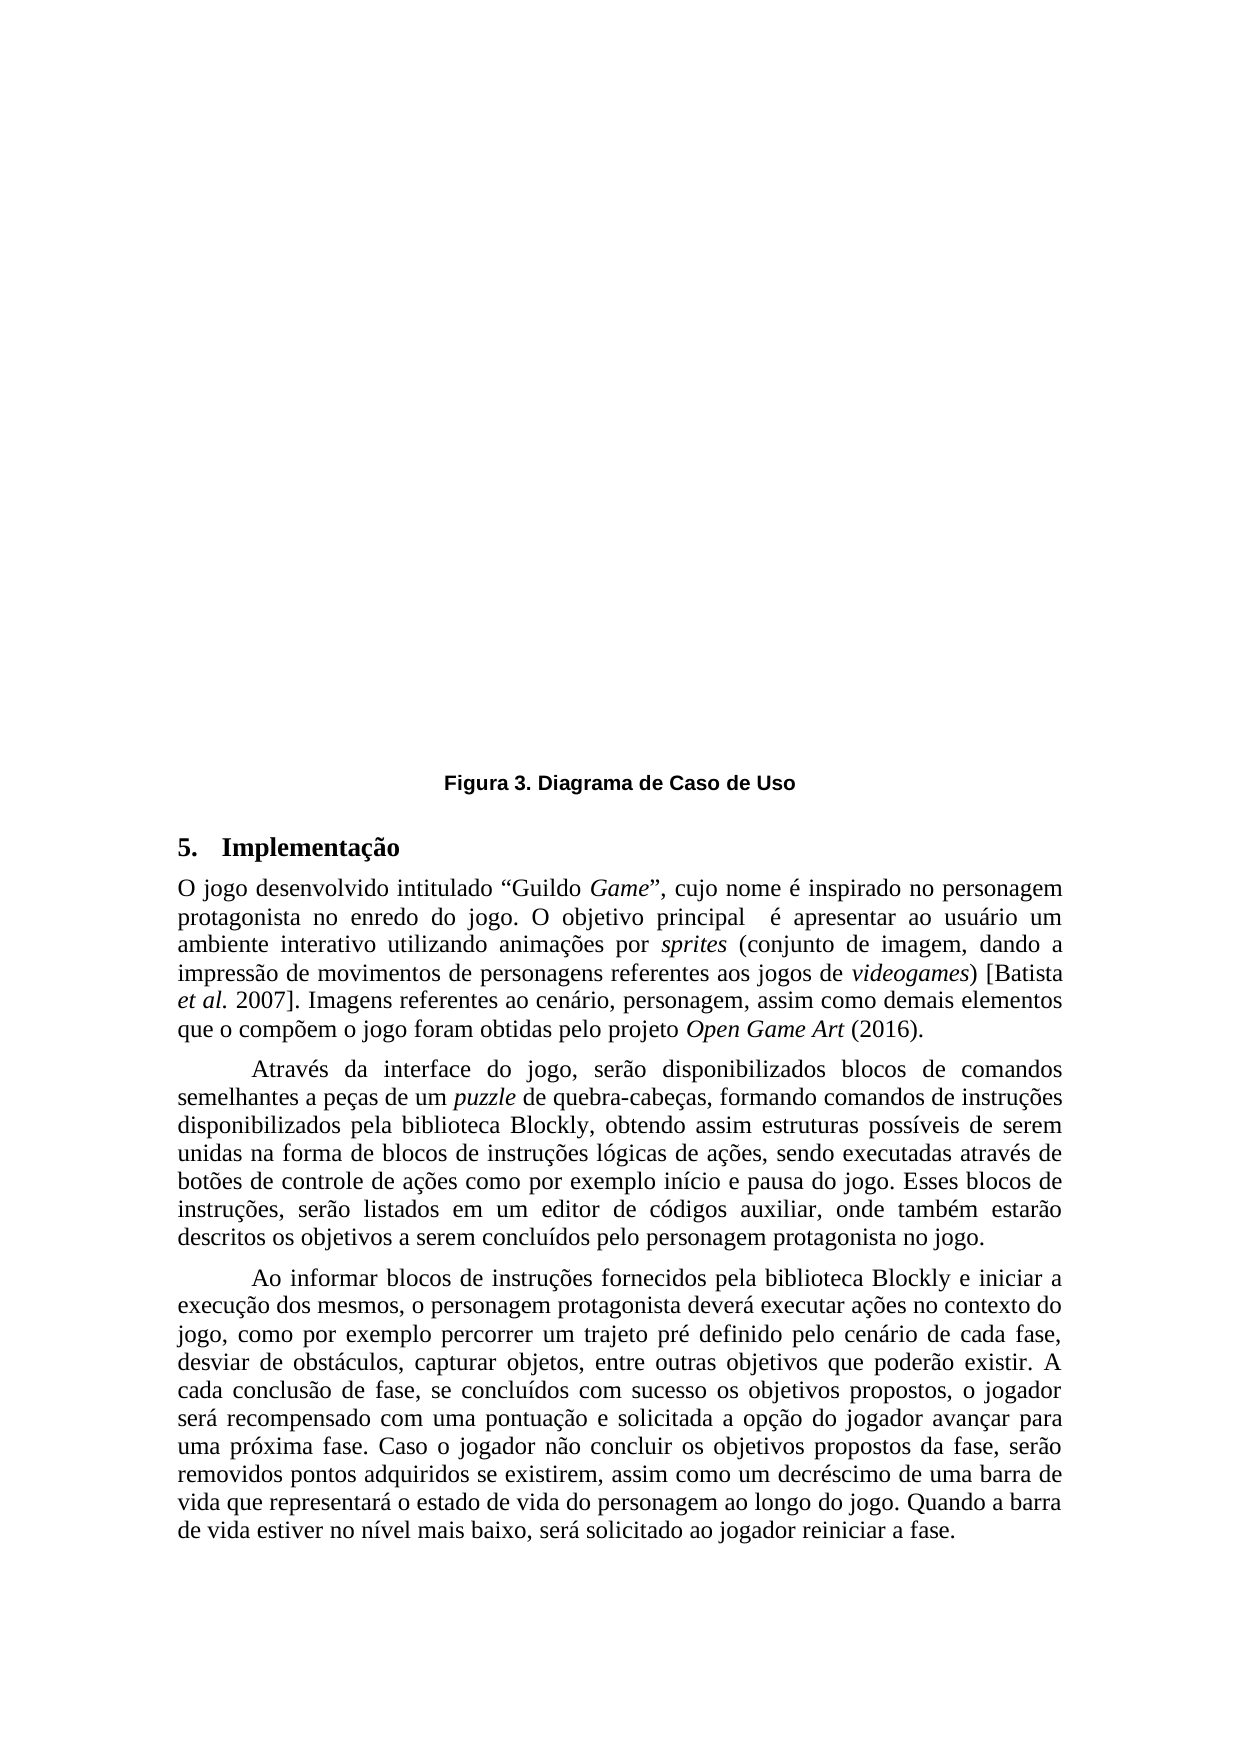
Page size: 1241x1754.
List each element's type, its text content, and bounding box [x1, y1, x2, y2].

text Através da interface do jogo, serão disponibilizados blocos de comandos semelhantes a peças de um puzzle de quebra-cabeças, formando comandos de instruções disponibilizados pela biblioteca Blockly, obtendo assim estruturas possíveis de serem unidas na forma de blocos de instruções lógicas de ações, sendo executadas através de botões de controle de ações como por exemplo início e pausa do jogo. Esses blocos de instruções, serão listados em um editor de códigos auxiliar, onde também estarão descritos os objetivos a serem concluídos pelo personagem protagonista no jogo. [177, 1055, 1063, 1251]
text Ao informar blocos de instruções fornecidos pela biblioteca Blockly e iniciar a execução dos mesmos, o personagem protagonista deverá executar ações no contexto do jogo, como por exemplo percorrer um trajeto pré definido pelo cenário de cada fase, desviar de obstáculos, capturar objetos, entre outras objetivos que poderão existir. A cada conclusão de fase, se concluídos com sucesso os objetivos propostos, o jogador será recompensado com uma pontuação e solicitada a opção do jogador avançar para uma próxima fase. Caso o jogador não concluir os objetivos propostos da fase, serão removidos pontos adquiridos se existirem, assim como um decréscimo de uma barra de vida que representará o estado de vida do personagem ao longo do jogo. Quando a barra de vida estiver no nível mais baixo, será solicitado ao jogador reiniciar a fase. [177, 1263, 1063, 1544]
title Implementação [177, 832, 1063, 862]
text O jogo desenvolvido intitulado “Guildo Game”, cujo nome é inspirado no personagem protagonista no enredo do jogo. O objetivo principal é apresentar ao usuário um ambiente interativo utilizando animações por sprites (conjunto de imagem, dando a impressão de movimentos de personagens referentes aos jogos de videogames) [Batista et al. 2007]. Imagens referentes ao cenário, personagem, assim como demais elementos que o compõem o jogo foram obtidas pelo projeto Open Game Art (2016). [177, 874, 1063, 1042]
text Figura 3. Diagrama de Caso de Uso [224, 771, 1016, 795]
